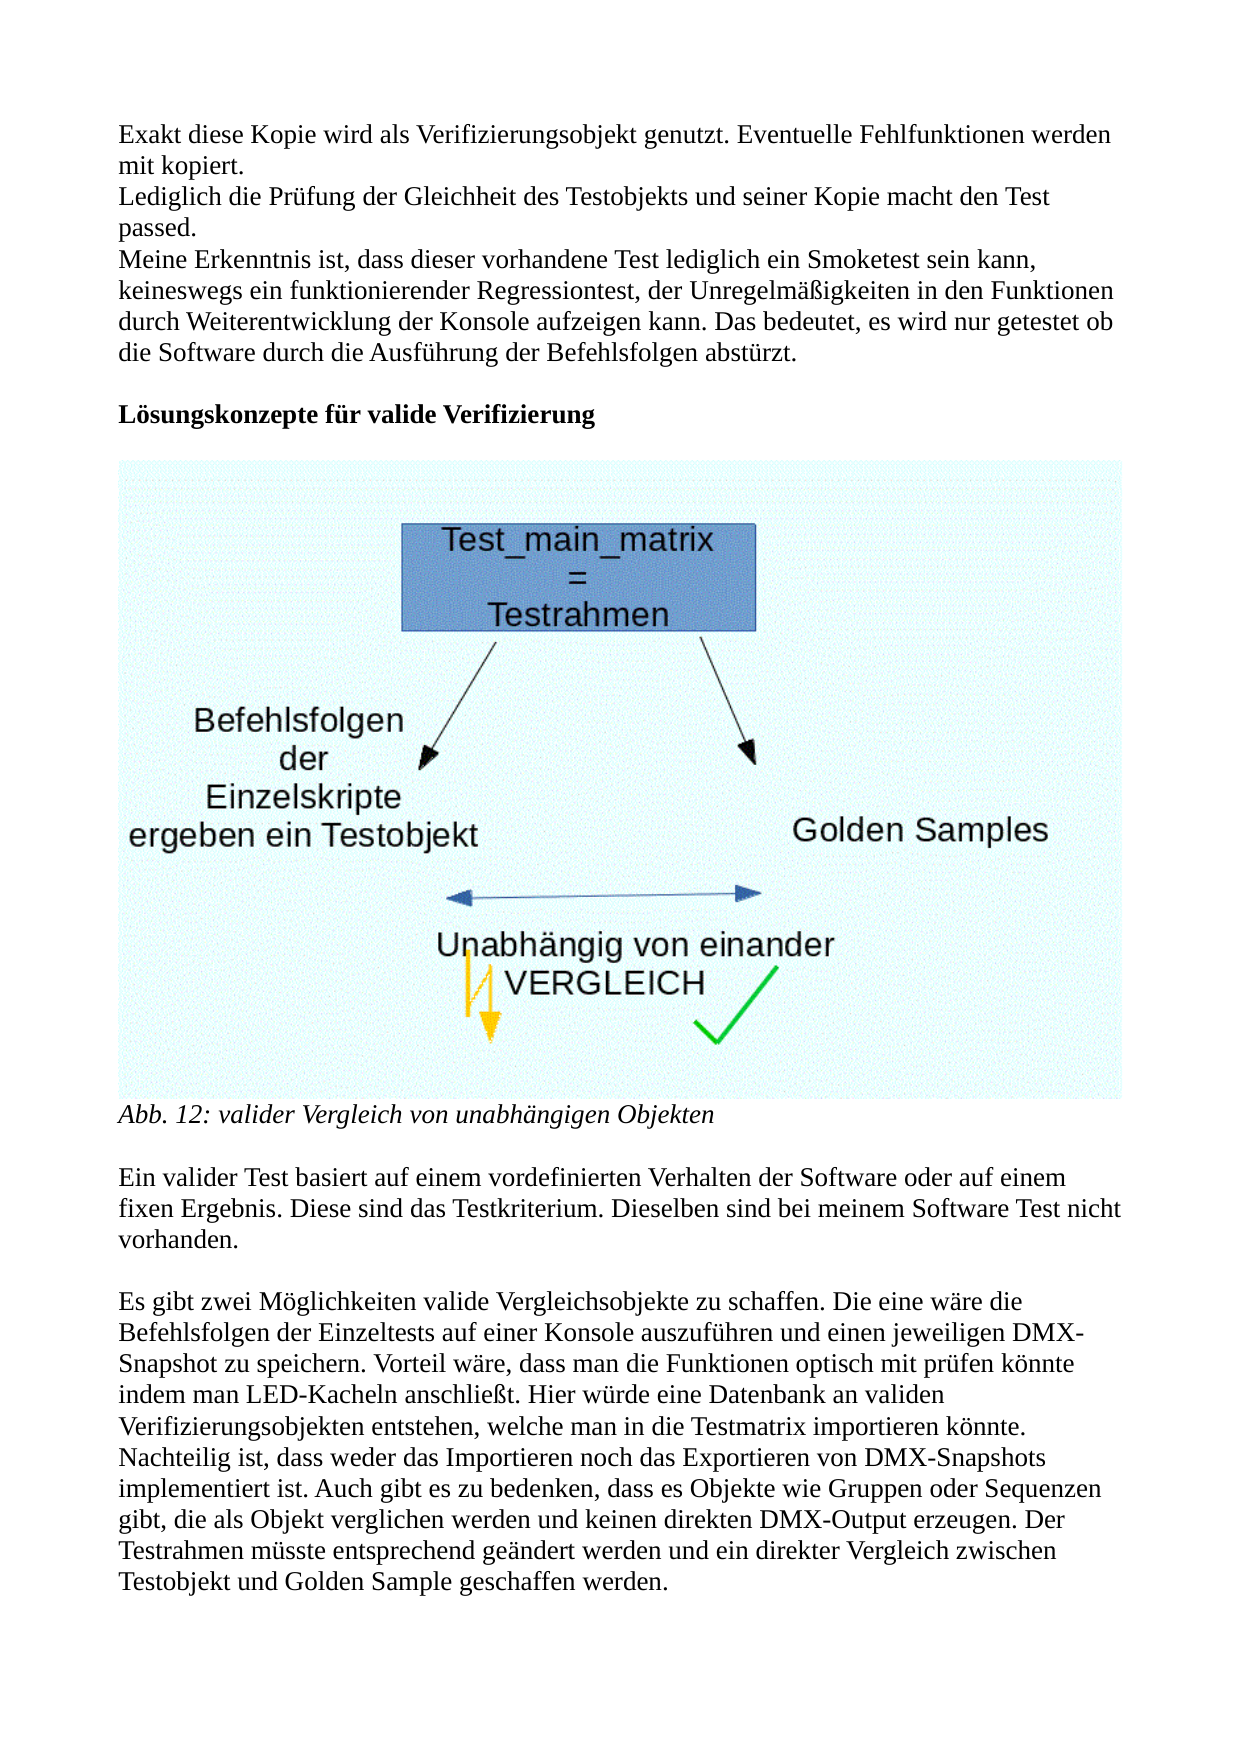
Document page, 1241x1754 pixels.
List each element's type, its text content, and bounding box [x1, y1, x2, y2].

text Exakt diese Kopie wird als Verifizierungsobjekt genutzt. Eventuelle Fehlfunktionen werden mit kopiert. [118, 118, 1122, 180]
text Abb. 12: valider Vergleich von unabhängigen Objekten [118, 1099, 1122, 1129]
text Ein valider Test basiert auf einem vordefinierten Verhalten der Software oder auf einem fixen Ergebnis. Diese sind das Testkriterium. Dieselben sind bei meinem Software Test nicht vorhanden. [118, 1161, 1122, 1254]
text Lösungskonzepte für valide Verifizierung [118, 398, 1122, 429]
text Es gibt zwei Möglichkeiten valide Vergleichsobjekte zu schaffen. Die eine wäre die Befehlsfolgen der Einzeltests auf einer Konsole auszuführen und einen jeweiligen DMX-Snapshot zu speichern. Vorteil wäre, dass man die Funktionen optisch mit prüfen könnte indem man LED-Kacheln anschließt. Hier würde eine Datenbank an validen Verifizierungsobjekten entstehen, welche man in die Testmatrix importieren könnte. Nachteilig ist, dass weder das Importieren noch das Exportieren von DMX-Snapshots implementiert ist. Auch gibt es zu bedenken, dass es Objekte wie Gruppen oder Sequenzen gibt, die als Objekt verglichen werden und keinen direkten DMX-Output erzeugen. Der Testrahmen müsste entsprechend geändert werden und ein direkter Vergleich zwischen Testobjekt und Golden Sample geschaffen werden. [118, 1285, 1122, 1597]
picture [118, 460, 1123, 1099]
text Meine Erkenntnis ist, dass dieser vorhandene Test lediglich ein Smoketest sein kann, keineswegs ein funktionierender Regressiontest, der Unregelmäßigkeiten in den Funktionen durch Weiterentwicklung der Konsole aufzeigen kann. Das bedeutet, es wird nur getestet ob die Software durch die Ausführung der Befehlsfolgen abstürzt. [118, 243, 1122, 367]
text Lediglich die Prüfung der Gleichheit des Testobjekts und seiner Kopie macht den Test passed. [118, 180, 1122, 243]
